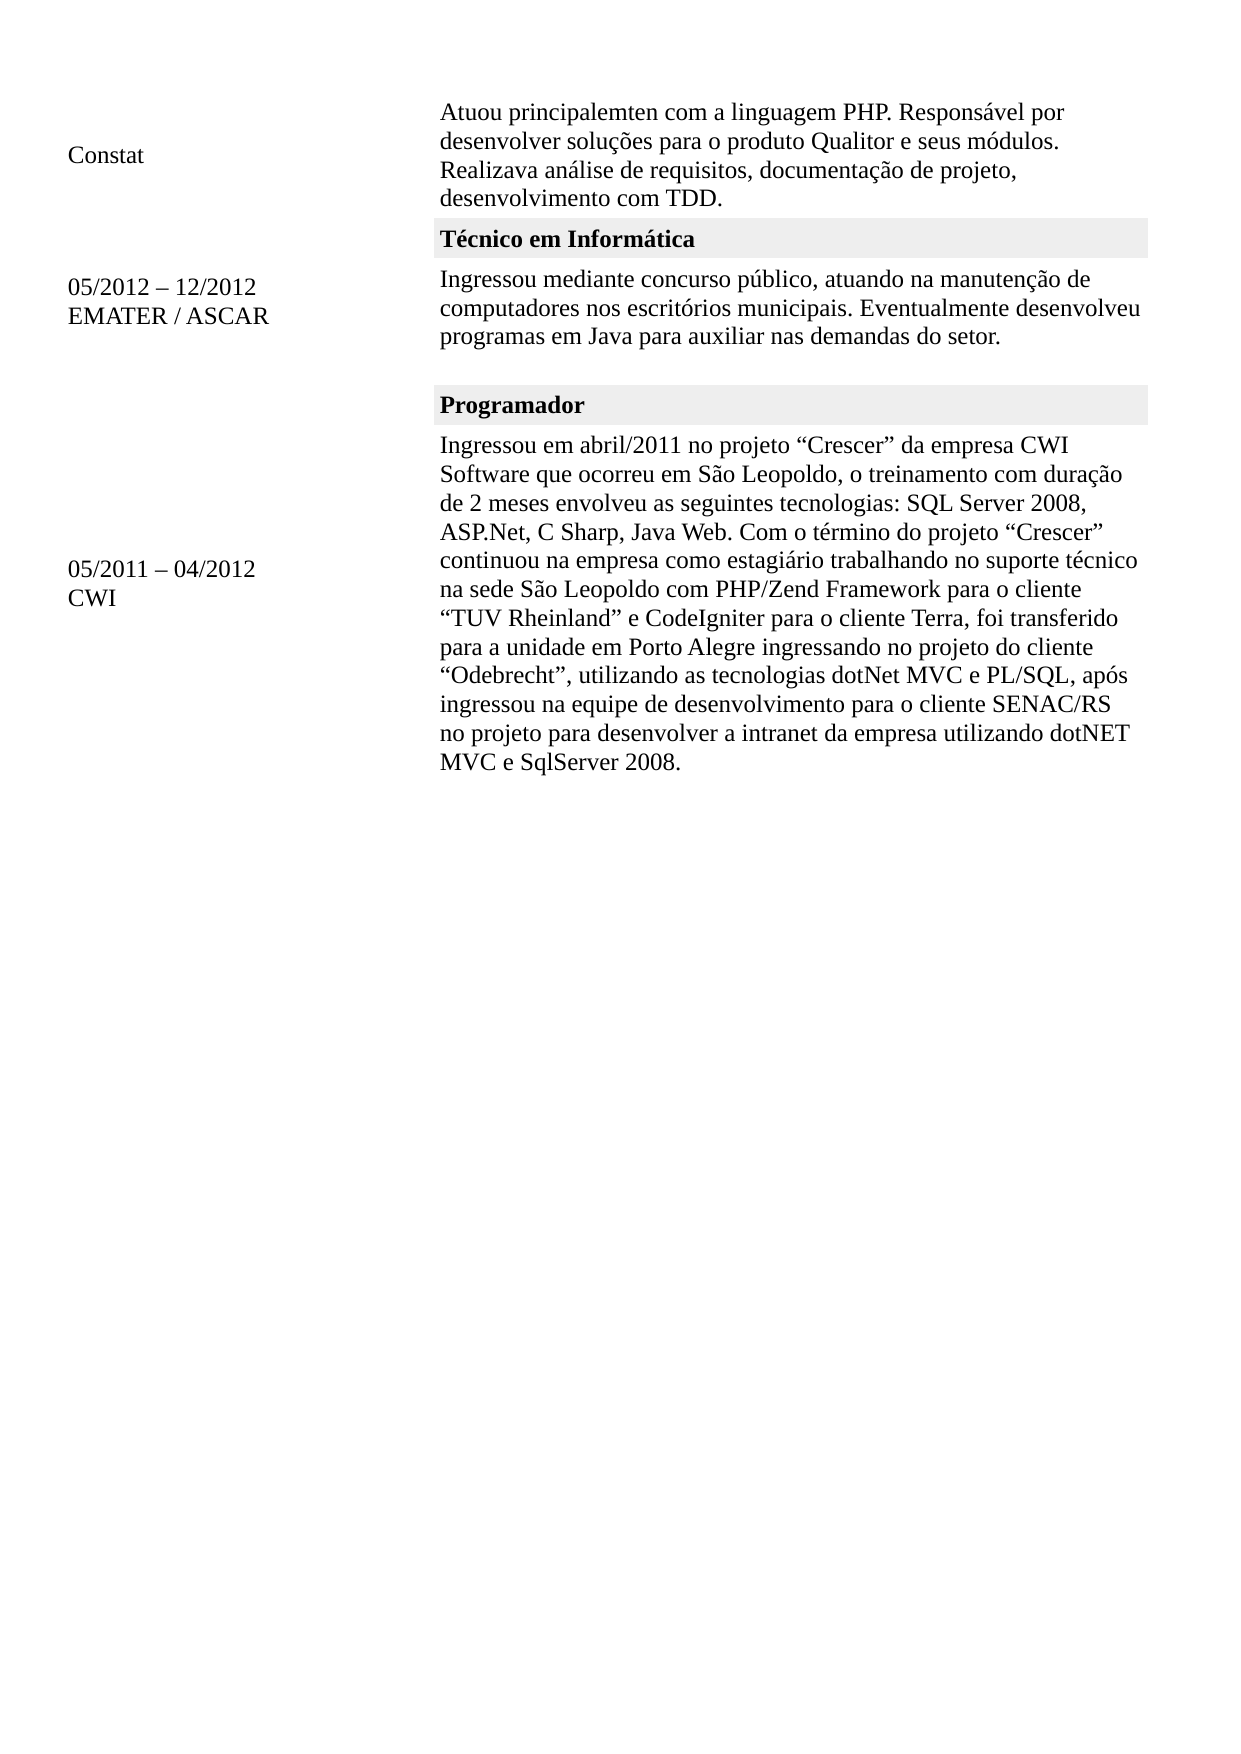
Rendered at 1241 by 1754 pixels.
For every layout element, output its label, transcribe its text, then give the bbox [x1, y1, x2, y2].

table_cell Técnico em Informática [434, 218, 1148, 258]
table_cell 05/2012 – 12/2012 EMATER / ASCAR [62, 218, 434, 384]
table_cell Constat [62, 91, 434, 218]
table_cell 05/2011 – 04/2012 CWI [62, 385, 434, 781]
table_cell Ingressou mediante concurso público, atuando na manutenção de computadores nos escritórios municipais. Eventualmente desenvolveu programas em Java para auxiliar nas demandas do setor. [434, 258, 1148, 384]
table_cell Ingressou em abril/2011 no projeto “Crescer” da empresa CWI Software que ocorreu em São Leopoldo, o treinamento com duração de 2 meses envolveu as seguintes tecnologias: SQL Server 2008, ASP.Net, C Sharp, Java Web. Com o término do projeto “Crescer” continuou na empresa como estagiário trabalhando no suporte técnico na sede São Leopoldo com PHP/Zend Framework para o cliente “TUV Rheinland” e CodeIgniter para o cliente Terra, foi transferido para a unidade em Porto Alegre ingressando no projeto do cliente “Odebrecht”, utilizando as tecnologias dotNet MVC e PL/SQL, após ingressou na equipe de desenvolvimento para o cliente SENAC/RS no projeto para desenvolver a intranet da empresa utilizando dotNET MVC e SqlServer 2008. [434, 425, 1148, 781]
table_cell Atuou principalemten com a linguagem PHP. Responsável por desenvolver soluções para o produto Qualitor e seus módulos. Realizava análise de requisitos, documentação de projeto, desenvolvimento com TDD. [434, 91, 1148, 218]
table_cell Programador [434, 385, 1148, 425]
